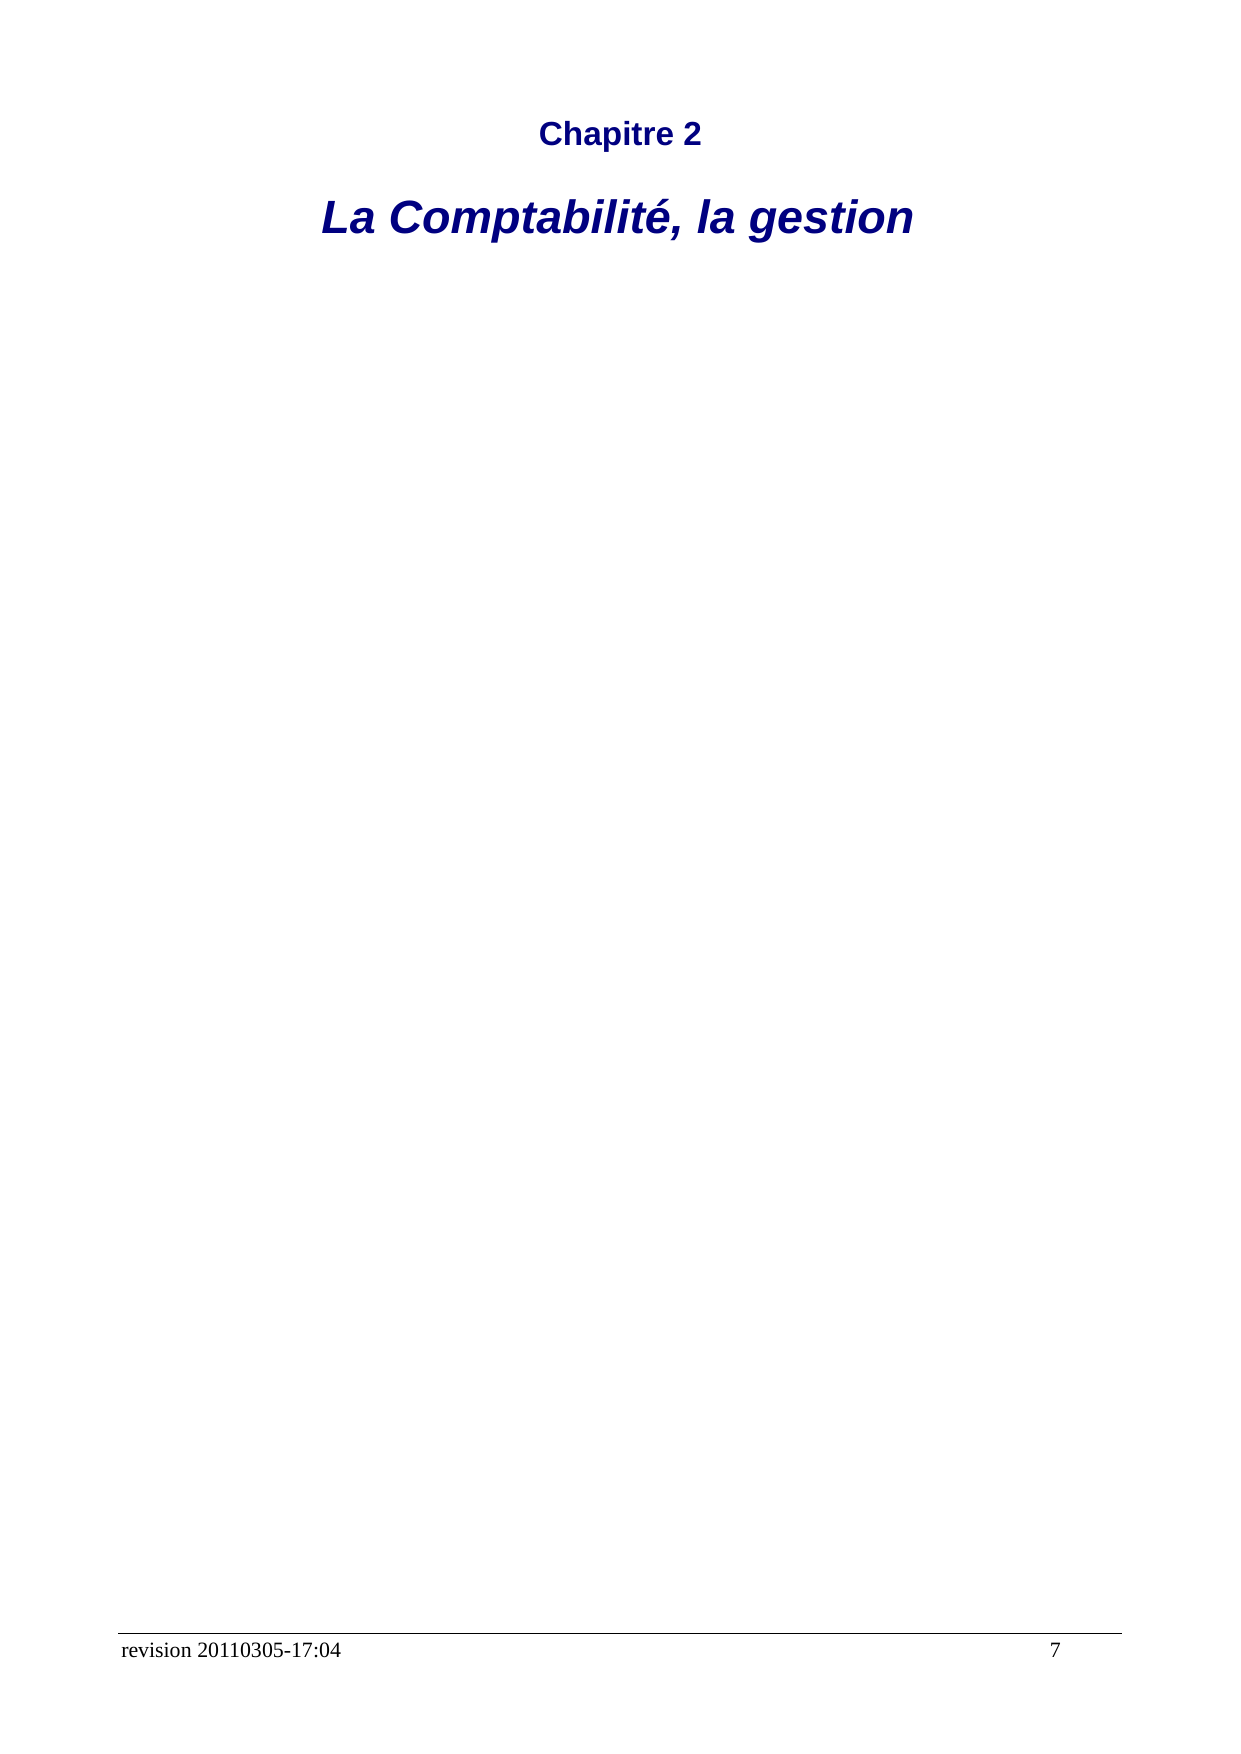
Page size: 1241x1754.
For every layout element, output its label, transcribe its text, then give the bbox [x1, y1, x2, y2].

subtitle La Comptabilité, la gestion [118, 189, 1122, 243]
subtitle Chapitre 2 [118, 113, 1122, 152]
